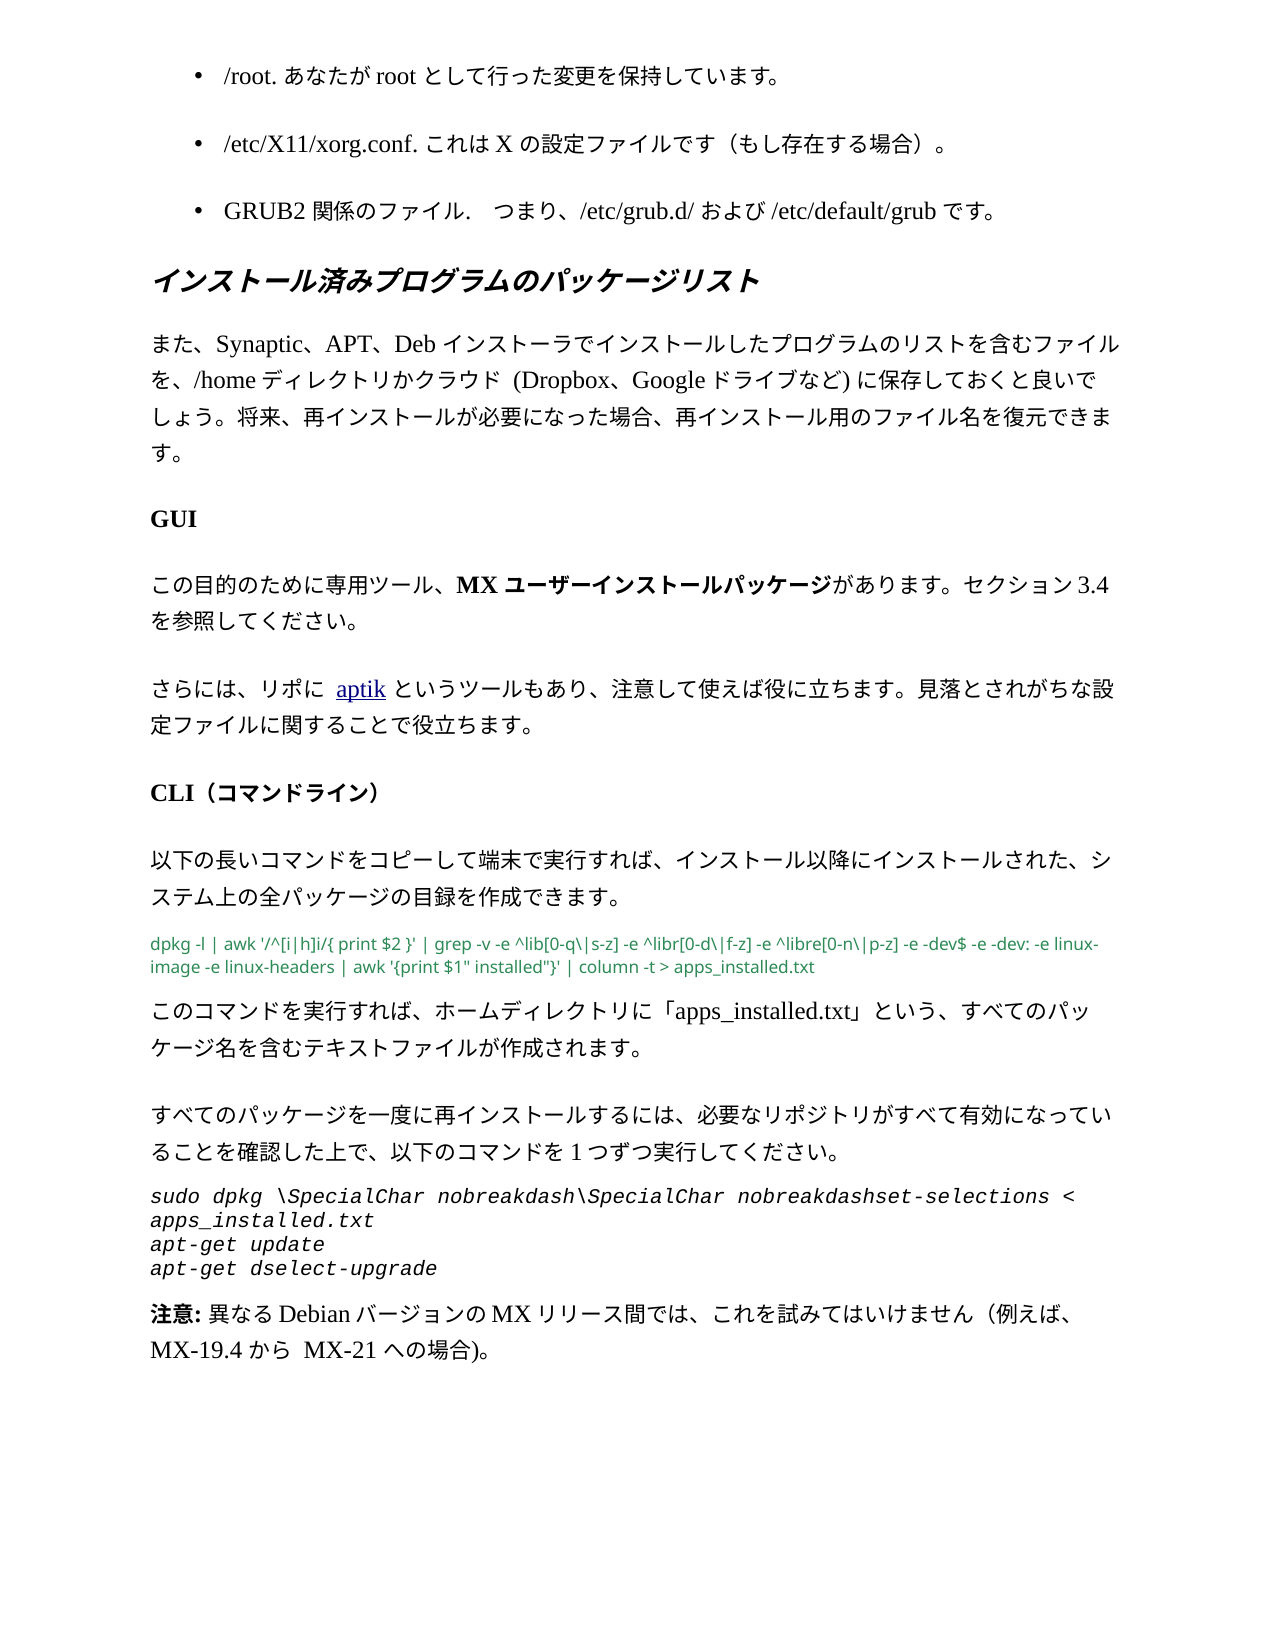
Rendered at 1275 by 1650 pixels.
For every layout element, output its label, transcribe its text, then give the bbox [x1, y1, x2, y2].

text apt-get update [150, 1234, 1125, 1257]
text sudo dpkg \SpecialChar nobreakdash\SpecialChar nobreakdashset-selections < apps_installed.txt [150, 1187, 1125, 1234]
text dpkg -l | awk '/^[i|h]i/{ print $2 }' | grep -v -e ^lib[0-q\|s-z] -e ^libr[0-d\|f-z] -e ^libre[0-n\|p-z] -e -dev$ -e -dev: -e linux-image -e linux-headers | awk '{print $1" installed"}' | column -t > apps_installed.txt [150, 932, 1125, 979]
text このコマンドを実行すれば、ホームディレクトリに「apps_installed.txt」という、すべてのパッケージ名を含むテキストファイルが作成されます。 [150, 994, 1125, 1062]
list /etc/X11/xorg.conf. これは X の設定ファイルです（もし存在する場合）。 [194, 127, 1125, 158]
text すべてのパッケージを一度に再インストールするには、必要なリポジトリがすべて有効になっていることを確認した上で、以下のコマンドを1つずつ実行してください。 [150, 1098, 1125, 1166]
text また、Synaptic、APT、Deb インストーラでインストールしたプログラムのリストを含むファイルを、/homeディレクトリかクラウド (Dropbox、Googleドライブなど) に保存しておくと良いでしょう。将来、再インストールが必要になった場合、再インストール用のファイル名を復元できます。 [150, 327, 1125, 468]
subtitle インストール済みプログラムのパッケージリスト [150, 259, 1125, 299]
text apt-get dselect-upgrade [150, 1257, 1125, 1281]
text さらには、リポに aptik というツールもあり、注意して使えば役に立ちます。見落とされがちな設定ファイルに関することで役立ちます。 [150, 672, 1125, 740]
list GRUB2 関係のファイル. つまり、/etc/grub.d/ および /etc/default/grub です。 [194, 194, 1125, 226]
text GUI [150, 504, 1125, 532]
text 以下の長いコマンドをコピーして端末で実行すれば、インストール以降にインストールされた、システム上の全パッケージの目録を作成できます。 [150, 843, 1125, 911]
list /root. あなたが root として行った変更を保持しています。 [194, 59, 1125, 91]
text この目的のために専用ツール、MX ユーザーインストールパッケージがあります。セクション3.4 を参照してください。 [150, 568, 1125, 636]
text 注意: 異なるDebianバージョンのMXリリース間では、これを試みてはいけません（例えば、MX-19.4 から MX-21 への場合)。 [150, 1297, 1125, 1365]
text CLI（コマンドライン） [150, 776, 1125, 807]
